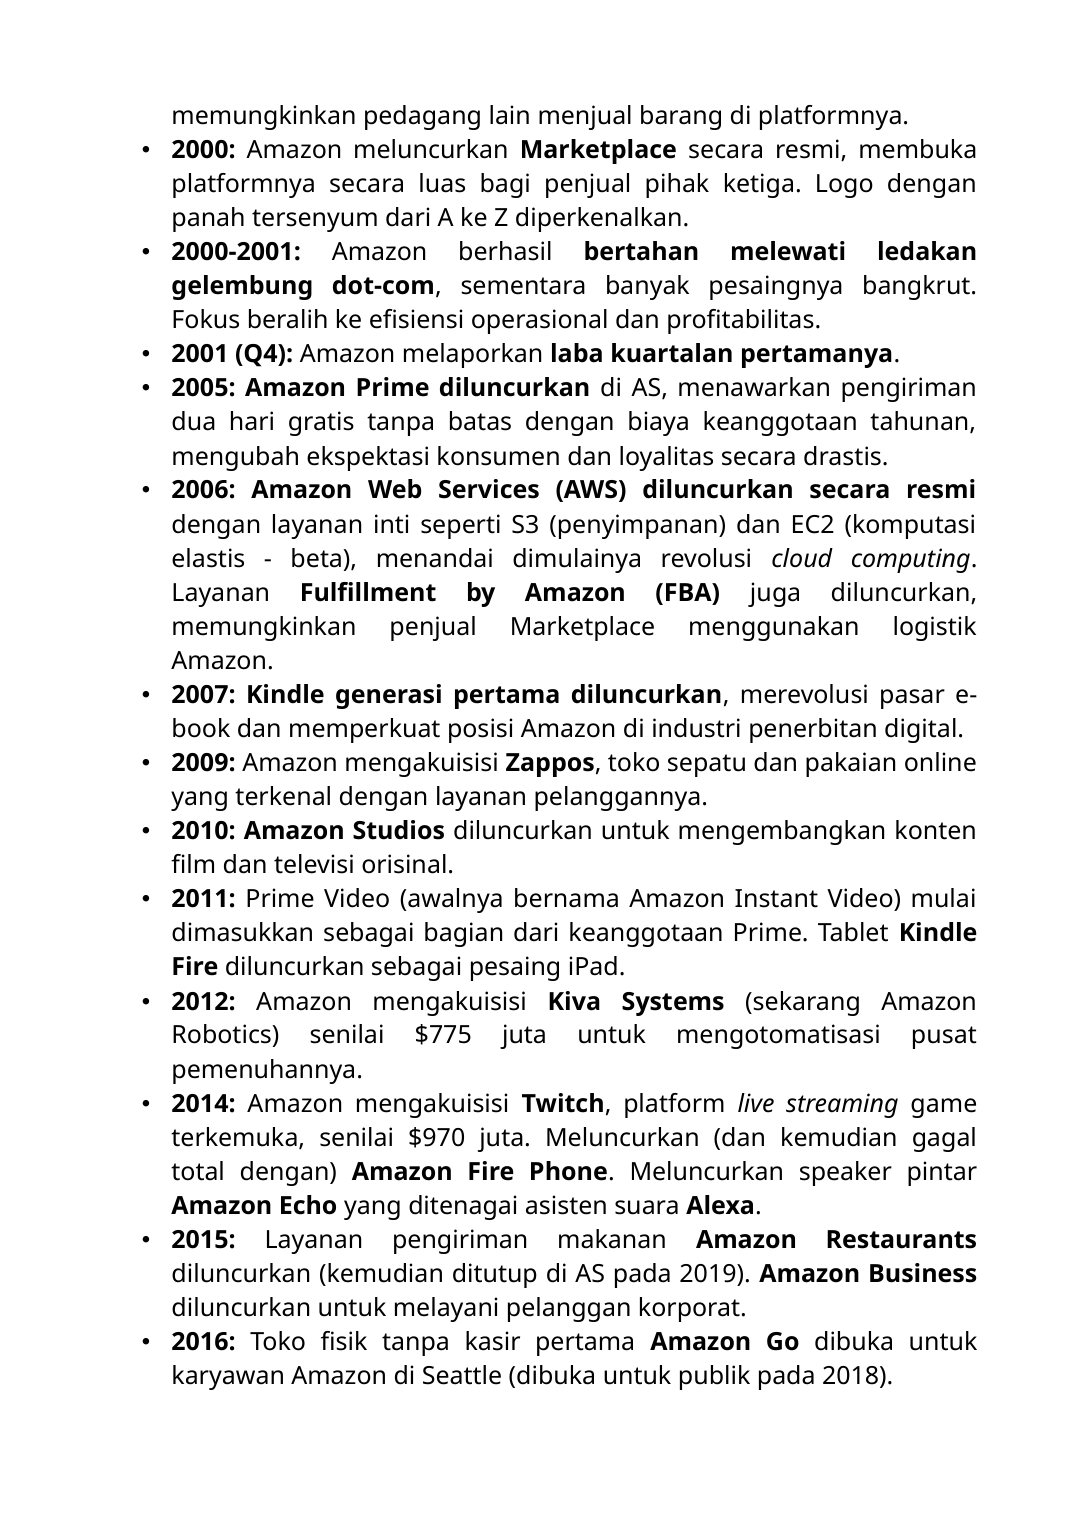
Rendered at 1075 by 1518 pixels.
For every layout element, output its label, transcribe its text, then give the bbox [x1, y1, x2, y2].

list 2016: Toko fisik tanpa kasir pertama Amazon Go dibuka untuk karyawan Amazon di Seattle (dibuka untuk publik pada 2018). [142, 1324, 977, 1392]
list 2012: Amazon mengakuisisi Kiva Systems (sekarang Amazon Robotics) senilai $775 juta untuk mengotomatisasi pusat pemenuhannya. [142, 983, 977, 1085]
list 2007: Kindle generasi pertama diluncurkan, merevolusi pasar e-book dan memperkuat posisi Amazon di industri penerbitan digital. [142, 677, 977, 745]
list 2009: Amazon mengakuisisi Zappos, toko sepatu dan pakaian online yang terkenal dengan layanan pelanggannya. [142, 745, 977, 813]
list 2006: Amazon Web Services (AWS) diluncurkan secara resmi dengan layanan inti seperti S3 (penyimpanan) dan EC2 (komputasi elastis - beta), menandai dimulainya revolusi cloud computing. Layanan Fulfillment by Amazon (FBA) juga diluncurkan, memungkinkan penjual Marketplace menggunakan logistik Amazon. [142, 472, 977, 677]
list memungkinkan pedagang lain menjual barang di platformnya. [142, 97, 977, 132]
list 2011: Prime Video (awalnya bernama Amazon Instant Video) mulai dimasukkan sebagai bagian dari keanggotaan Prime. Tablet Kindle Fire diluncurkan sebagai pesaing iPad. [142, 881, 977, 983]
list 2005: Amazon Prime diluncurkan di AS, menawarkan pengiriman dua hari gratis tanpa batas dengan biaya keanggotaan tahunan, mengubah ekspektasi konsumen dan loyalitas secara drastis. [142, 370, 977, 472]
list 2000-2001: Amazon berhasil bertahan melewati ledakan gelembung dot-com, sementara banyak pesaingnya bangkrut. Fokus beralih ke efisiensi operasional dan profitabilitas. [142, 234, 977, 336]
list 2010: Amazon Studios diluncurkan untuk mengembangkan konten film dan televisi orisinal. [142, 813, 977, 881]
list 2001 (Q4): Amazon melaporkan laba kuartalan pertamanya. [142, 336, 977, 370]
list 2000: Amazon meluncurkan Marketplace secara resmi, membuka platformnya secara luas bagi penjual pihak ketiga. Logo dengan panah tersenyum dari A ke Z diperkenalkan. [142, 132, 977, 234]
list 2015: Layanan pengiriman makanan Amazon Restaurants diluncurkan (kemudian ditutup di AS pada 2019). Amazon Business diluncurkan untuk melayani pelanggan korporat. [142, 1222, 977, 1324]
list 2014: Amazon mengakuisisi Twitch, platform live streaming game terkemuka, senilai $970 juta. Meluncurkan (dan kemudian gagal total dengan) Amazon Fire Phone. Meluncurkan speaker pintar Amazon Echo yang ditenagai asisten suara Alexa. [142, 1085, 977, 1222]
